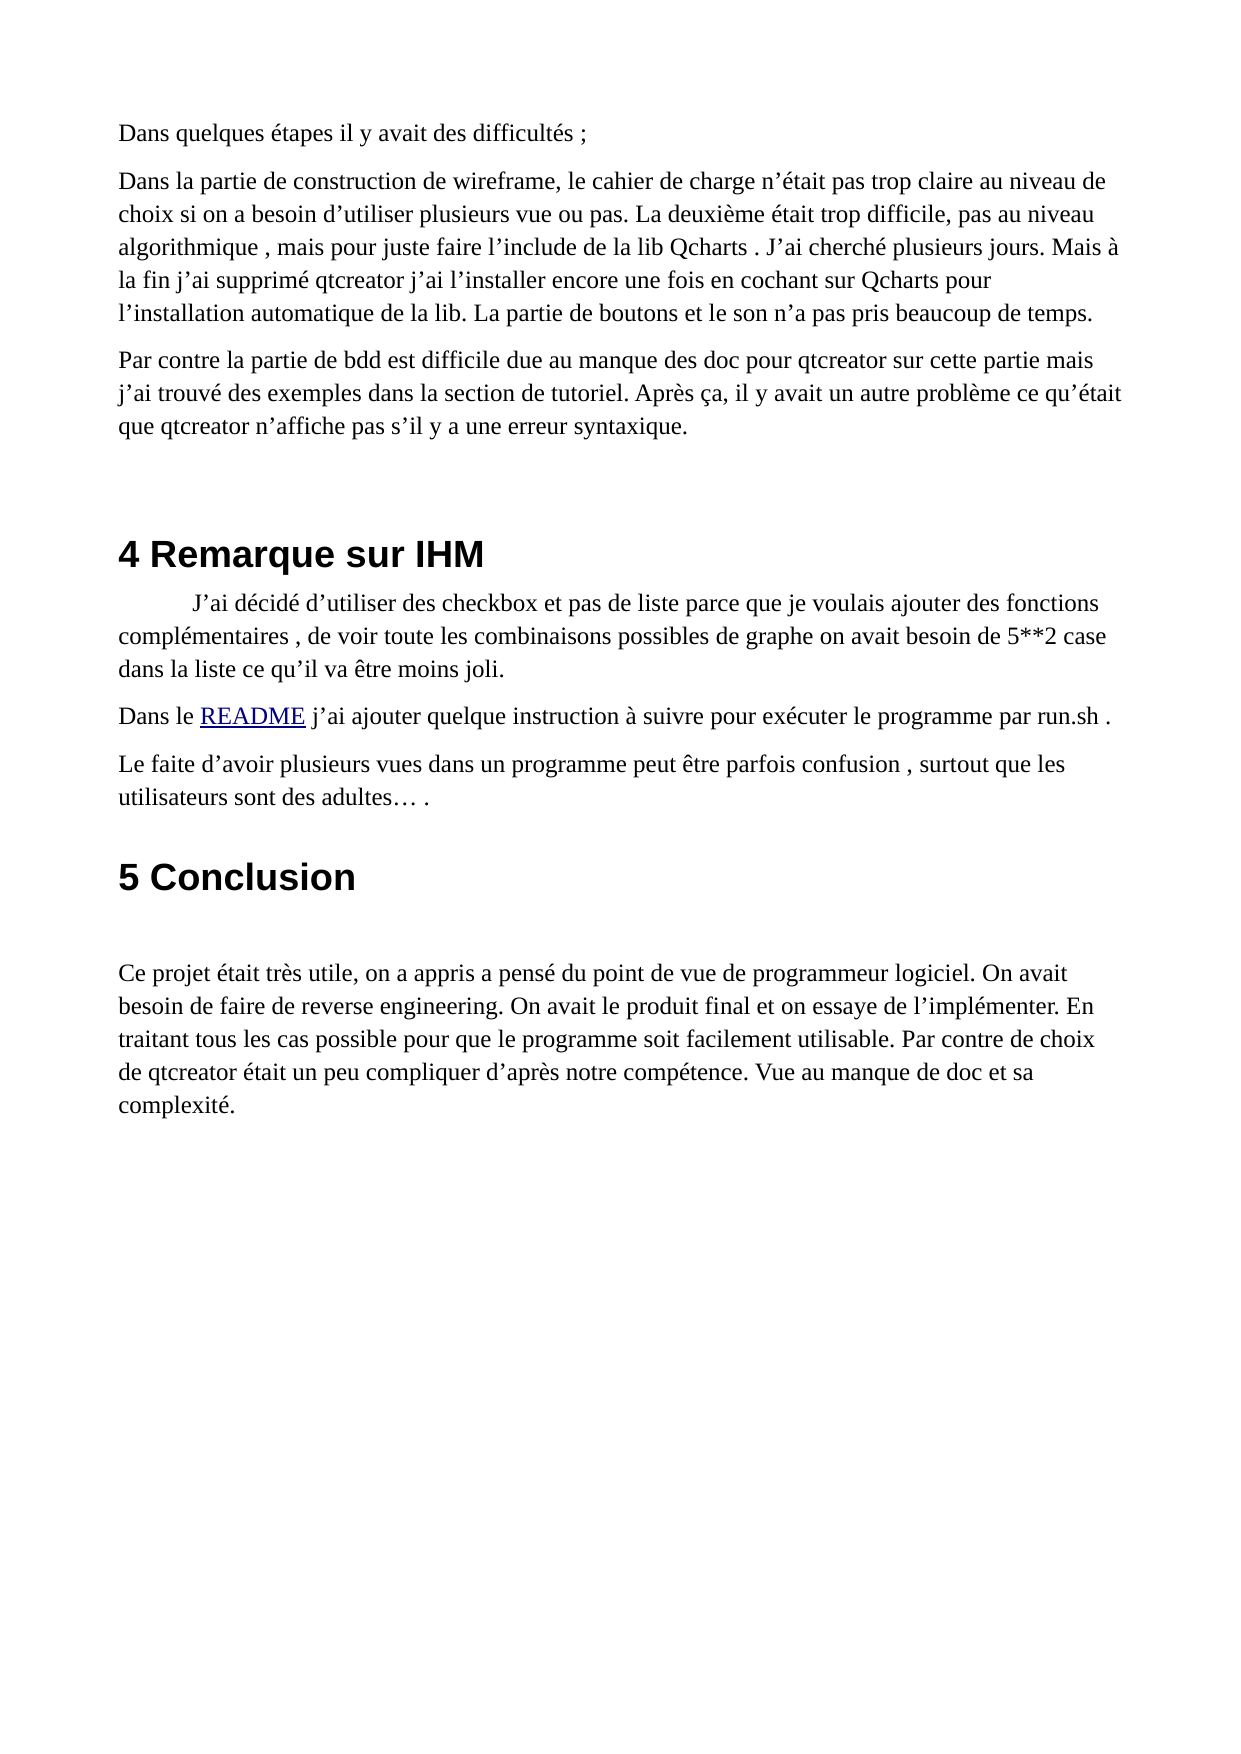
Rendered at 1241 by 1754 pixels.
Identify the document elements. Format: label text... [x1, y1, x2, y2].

text Dans quelques étapes il y avait des difficultés ; [118, 118, 1122, 147]
text Ce projet était très utile, on a appris a pensé du point de vue de programmeur logiciel. On avait besoin de faire de reverse engineering. On avait le produit final et on essaye de l’implémenter. En traitant tous les cas possible pour que le programme soit facilement utilisable. Par contre de choix de qtcreator était un peu compliquer d’après notre compétence. Vue au manque de doc et sa complexité. [118, 958, 1122, 1119]
text Le faite d’avoir plusieurs vues dans un programme peut être parfois confusion , surtout que les utilisateurs sont des adultes… . [118, 749, 1122, 811]
text J’ai décidé d’utiliser des checkbox et pas de liste parce que je voulais ajouter des fonctions complémentaires , de voir toute les combinaisons possibles de graphe on avait besoin de 5**2 case dans la liste ce qu’il va être moins joli. [118, 588, 1122, 683]
text Dans le README j’ai ajouter quelque instruction à suivre pour exécuter le programme par run.sh . [118, 701, 1122, 730]
subtitle 4 Remarque sur IHM [118, 532, 1122, 575]
text Dans la partie de construction de wireframe, le cahier de charge n’était pas trop claire au niveau de choix si on a besoin d’utiliser plusieurs vue ou pas. La deuxième était trop difficile, pas au niveau algorithmique , mais pour juste faire l’include de la lib Qcharts . J’ai cherché plusieurs jours. Mais à la fin j’ai supprimé qtcreator j’ai l’installer encore une fois en cochant sur Qcharts pour l’installation automatique de la lib. La partie de boutons et le son n’a pas pris beaucoup de temps. [118, 166, 1122, 327]
subtitle 5 Conclusion [118, 855, 1122, 898]
text Par contre la partie de bdd est difficile due au manque des doc pour qtcreator sur cette partie mais j’ai trouvé des exemples dans la section de tutoriel. Après ça, il y avait un autre problème ce qu’était que qtcreator n’affiche pas s’il y a une erreur syntaxique. [118, 345, 1122, 440]
